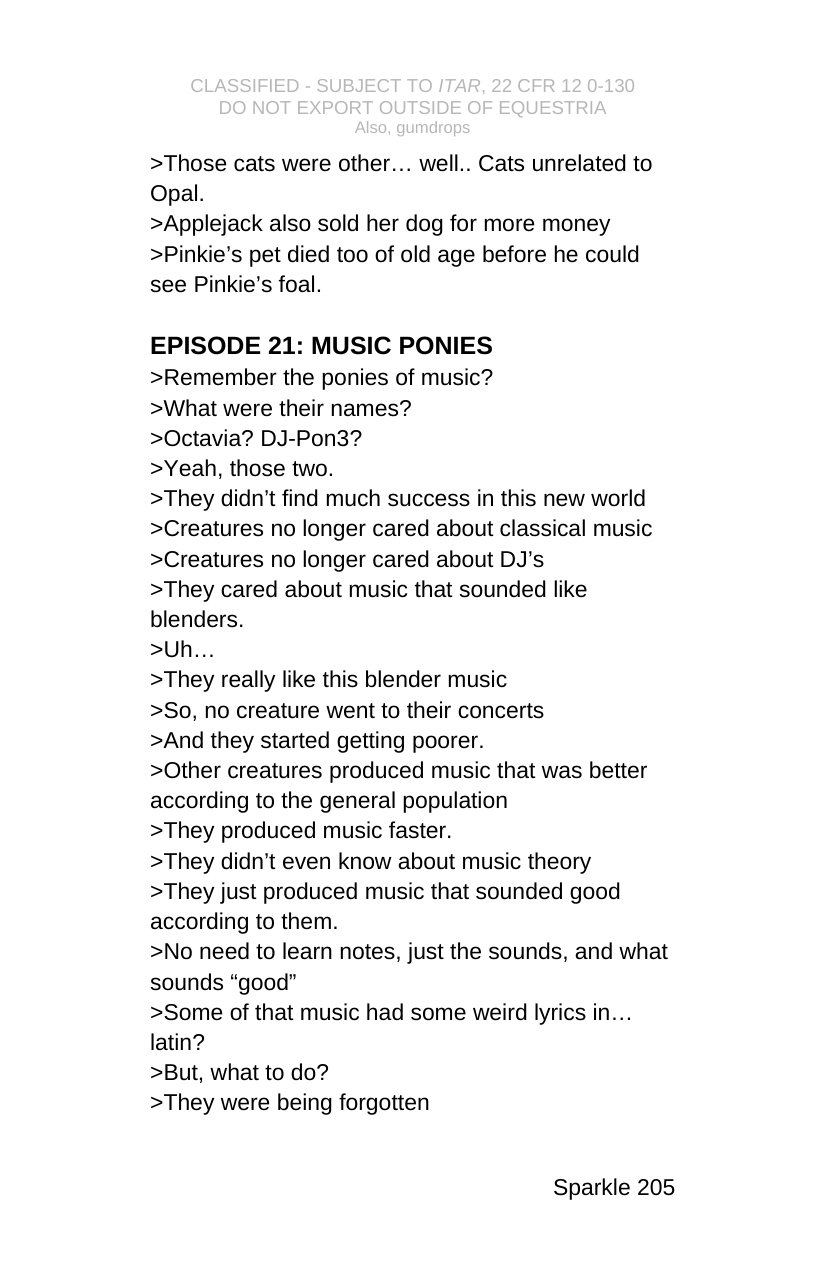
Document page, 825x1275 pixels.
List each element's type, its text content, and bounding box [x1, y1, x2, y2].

text >No need to learn notes, just the sounds, and what sounds “good” [150, 938, 675, 995]
text >Some of that music had some weird lyrics in… latin? [150, 999, 675, 1055]
text >Those cats were other… well.. Cats unrelated to Opal. [150, 150, 675, 207]
text >They really like this blender music [150, 666, 675, 693]
text >They were being forgotten [150, 1089, 675, 1116]
text >Other creatures produced music that was better according to the general population [150, 757, 675, 813]
text >They produced music faster. [150, 817, 675, 844]
text >They just produced music that sounded good according to them. [150, 878, 675, 934]
text >Applejack also sold her dog for more money [150, 210, 675, 237]
text >Remember the ponies of music? [150, 364, 675, 391]
text >Octavia? DJ-Pon3? [150, 425, 675, 451]
text >Pinkie’s pet died too of old age before he could see Pinkie’s foal. [150, 241, 675, 297]
text >Yeah, those two. [150, 455, 675, 481]
text >They didn’t even know about music theory [150, 848, 675, 874]
text >They cared about music that sounded like blenders. [150, 576, 675, 632]
text >But, what to do? [150, 1059, 675, 1085]
text >What were their names? [150, 394, 675, 421]
text >Uh… [150, 636, 675, 662]
text EPISODE 21: MUSIC PONIES [150, 331, 675, 360]
text >So, no creature went to their concerts [150, 697, 675, 723]
text >They didn’t find much success in this new world [150, 485, 675, 511]
text >Creatures no longer cared about DJ’s [150, 546, 675, 572]
text >Creatures no longer cared about classical music [150, 515, 675, 542]
text >And they started getting poorer. [150, 727, 675, 753]
